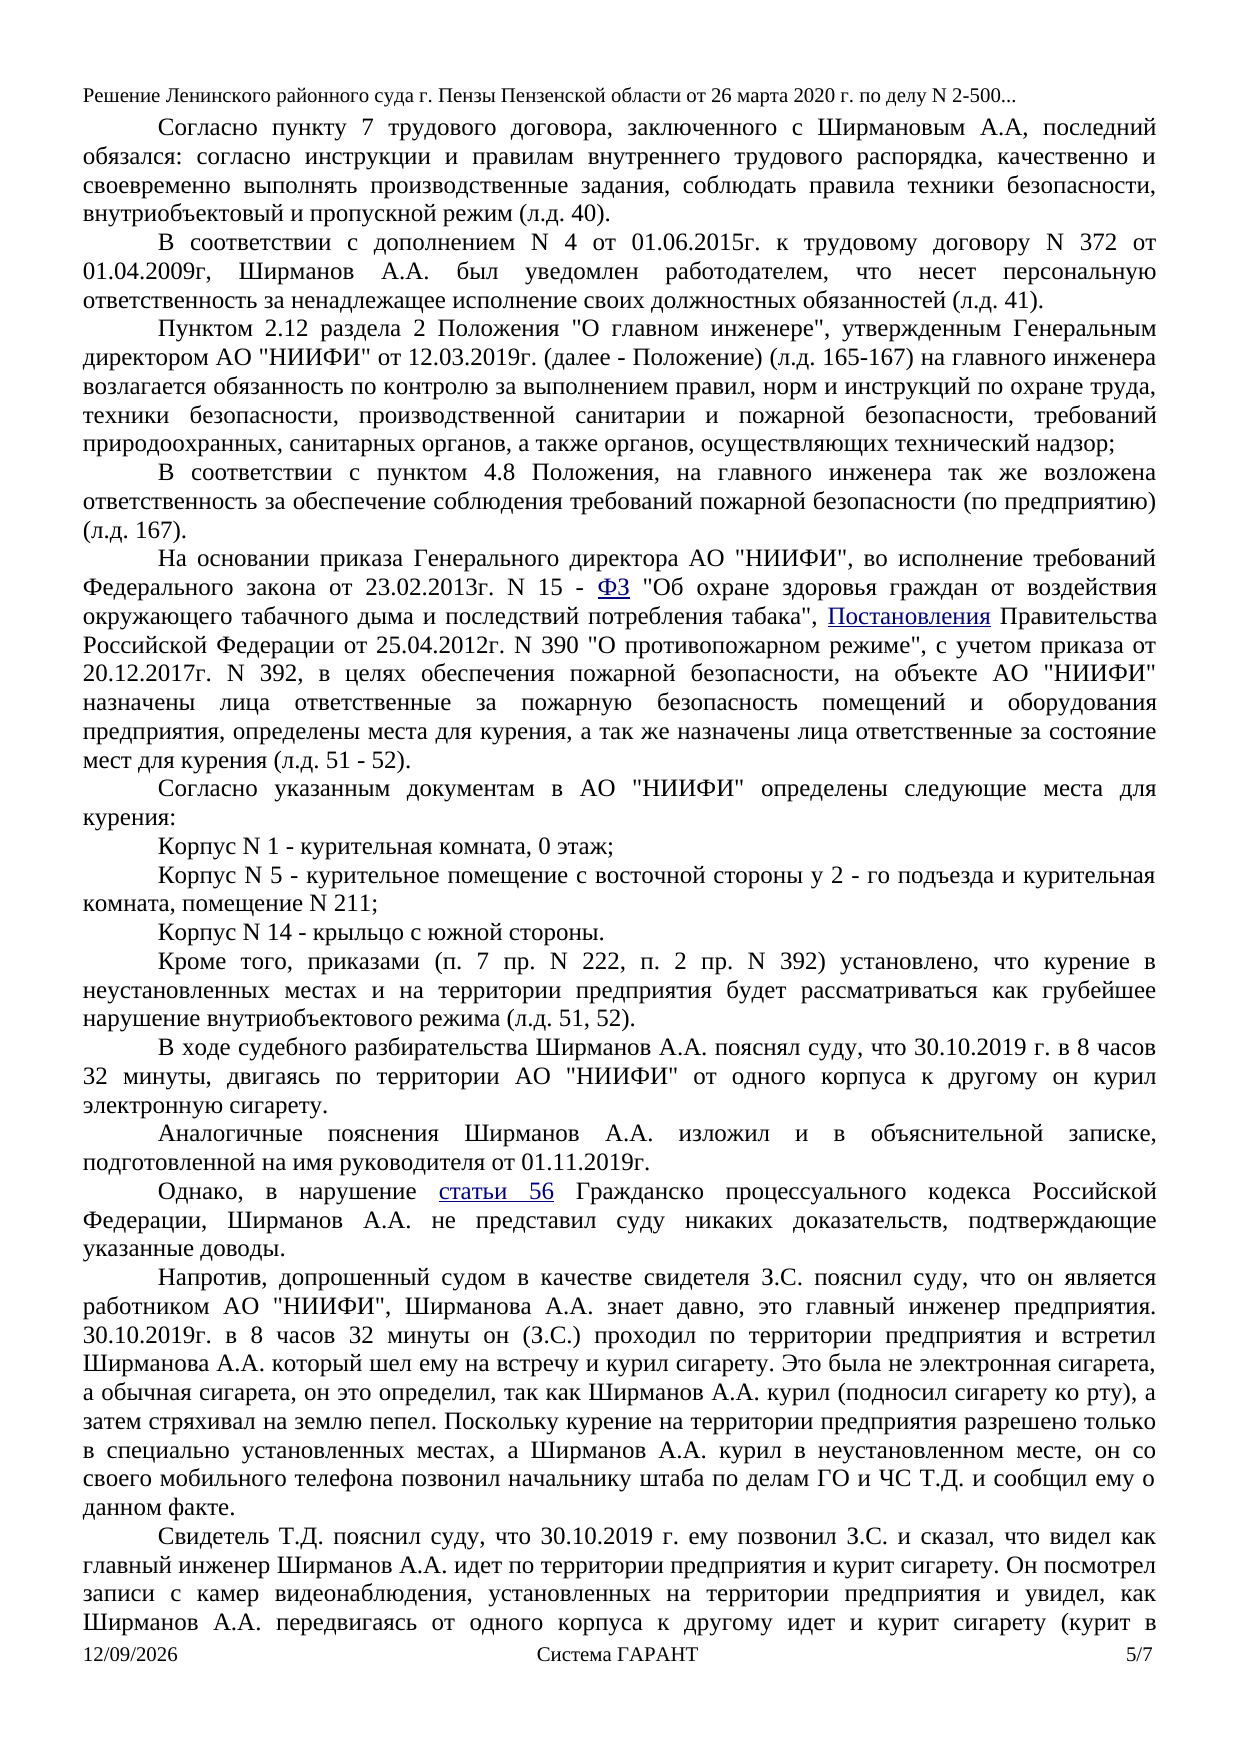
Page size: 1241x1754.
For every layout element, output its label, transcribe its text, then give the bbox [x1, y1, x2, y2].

text Кроме того, приказами (п. 7 пр. N 222, п. 2 пр. N 392) установлено, что курение в неустановленных местах и на территории предприятия будет рассматриваться как грубейшее нарушение внутриобъектового режима (л.д. 51, 52). [83, 946, 1157, 1032]
text Согласно пункту 7 трудового договора, заключенного с Ширмановым А.А, последний обязался: согласно инструкции и правилам внутреннего трудового распорядка, качественно и своевременно выполнять производственные задания, соблюдать правила техники безопасности, внутриобъектовый и пропускной режим (л.д. 40). [83, 112, 1157, 227]
text В ходе судебного разбирательства Ширманов А.А. пояснял суду, что 30.10.2019 г. в 8 часов 32 минуты, двигаясь по территории АО "НИИФИ" от одного корпуса к другому он курил электронную сигарету. [83, 1032, 1157, 1118]
text Корпус N 5 - курительное помещение с восточной стороны у 2 - го подъезда и курительная комната, помещение N 211; [83, 860, 1157, 917]
text Согласно указанным документам в АО "НИИФИ" определены следующие места для курения: [83, 773, 1157, 831]
text На основании приказа Генерального директора АО "НИИФИ", во исполнение требований Федерального закона от 23.02.2013г. N 15 - ФЗ "Об охране здоровья граждан от воздействия окружающего табачного дыма и последствий потребления табака", Постановления Правительства Российской Федерации от 25.04.2012г. N 390 "О противопожарном режиме", с учетом приказа от 20.12.2017г. N 392, в целях обеспечения пожарной безопасности, на объекте АО "НИИФИ" назначены лица ответственные за пожарную безопасность помещений и оборудования предприятия, определены места для курения, а так же назначены лица ответственные за состояние мест для курения (л.д. 51 - 52). [83, 543, 1157, 773]
text В соответствии с пунктом 4.8 Положения, на главного инженера так же возложена ответственность за обеспечение соблюдения требований пожарной безопасности (по предприятию) (л.д. 167). [83, 457, 1157, 543]
text Аналогичные пояснения Ширманов А.А. изложил и в объяснительной записке, подготовленной на имя руководителя от 01.11.2019г. [83, 1118, 1157, 1176]
text Пунктом 2.12 раздела 2 Положения "О главном инженере", утвержденным Генеральным директором АО "НИИФИ" от 12.03.2019г. (далее - Положение) (л.д. 165-167) на главного инженера возлагается обязанность по контролю за выполнением правил, норм и инструкций по охране труда, техники безопасности, производственной санитарии и пожарной безопасности, требований природоохранных, санитарных органов, а также органов, осуществляющих технический надзор; [83, 313, 1157, 457]
text Напротив, допрошенный судом в качестве свидетеля З.С. пояснил суду, что он является работником АО "НИИФИ", Ширманова А.А. знает давно, это главный инженер предприятия. 30.10.2019г. в 8 часов 32 минуты он (З.С.) проходил по территории предприятия и встретил Ширманова А.А. который шел ему на встречу и курил сигарету. Это была не электронная сигарета, а обычная сигарета, он это определил, так как Ширманов А.А. курил (подносил сигарету ко рту), а затем стряхивал на землю пепел. Поскольку курение на территории предприятия разрешено только в специально установленных местах, а Ширманов А.А. курил в неустановленном месте, он со своего мобильного телефона позвонил начальнику штаба по делам ГО и ЧС Т.Д. и сообщил ему о данном факте. [83, 1262, 1157, 1521]
text Однако, в нарушение статьи 56 Гражданско процессуального кодекса Российской Федерации, Ширманов А.А. не представил суду никаких доказательств, подтверждающие указанные доводы. [83, 1176, 1157, 1262]
text Корпус N 1 - курительная комната, 0 этаж; [83, 831, 1157, 860]
text Свидетель Т.Д. пояснил суду, что 30.10.2019 г. ему позвонил З.С. и сказал, что видел как главный инженер Ширманов А.А. идет по территории предприятия и курит сигарету. Он посмотрел записи с камер видеонаблюдения, установленных на территории предприятия и увидел, как Ширманов А.А. передвигаясь от одного корпуса к другому идет и курит сигарету (курит в [83, 1521, 1157, 1636]
text Корпус N 14 - крыльцо с южной стороны. [83, 917, 1157, 946]
text В соответствии с дополнением N 4 от 01.06.2015г. к трудовому договору N 372 от 01.04.2009г, Ширманов А.А. был уведомлен работодателем, что несет персональную ответственность за ненадлежащее исполнение своих должностных обязанностей (л.д. 41). [83, 227, 1157, 313]
